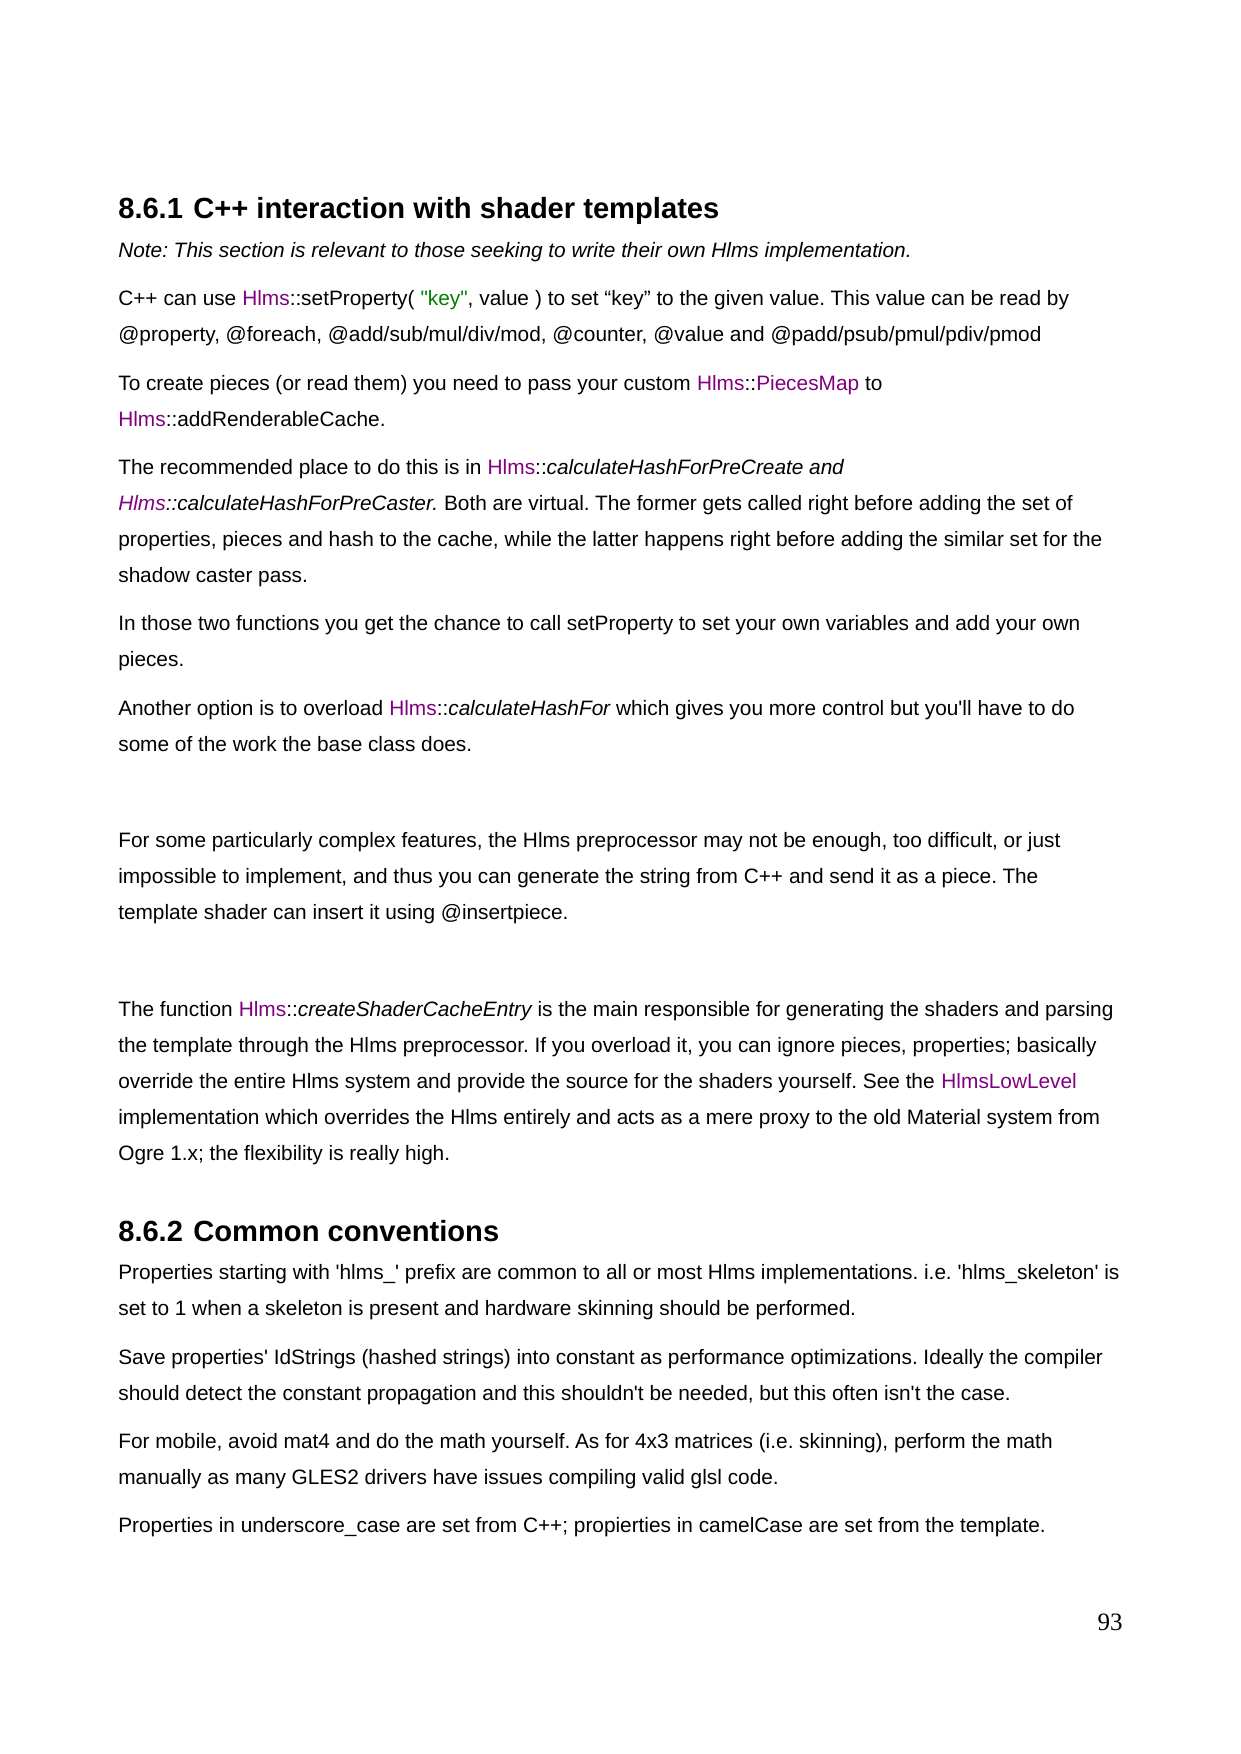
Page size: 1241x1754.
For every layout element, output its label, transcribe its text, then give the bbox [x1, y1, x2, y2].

text Properties starting with 'hlms_' prefix are common to all or most Hlms implementations. i.e. 'hlms_skeleton' is set to 1 when a skeleton is present and hardware skinning should be performed. [118, 1260, 1122, 1320]
text Save properties' IdStrings (hashed strings) into constant as performance optimizations. Ideally the compiler should detect the constant propagation and this shouldn't be needed, but this often isn't the case. [118, 1344, 1122, 1404]
text To create pieces (or read them) you need to pass your custom Hlms::PiecesMap to Hlms::addRenderableCache. [118, 370, 1122, 430]
subtitle Common conventions [118, 1214, 1122, 1248]
text For mobile, avoid mat4 and do the math yourself. As for 4x3 matrices (i.e. skinning), perform the math manually as many GLES2 drivers have issues compiling valid glsl code. [118, 1429, 1122, 1489]
text The function Hlms::createShaderCacheEntry is the main responsible for generating the shaders and parsing the template through the Hlms preprocessor. If you overload it, you can ignore pieces, properties; basically override the entire Hlms system and provide the source for the shaders yourself. See the HlmsLowLevel implementation which overrides the Hlms entirely and acts as a mere proxy to the old Material system from Ogre 1.x; the flexibility is really high. [118, 997, 1122, 1165]
subtitle C++ interaction with shader templates [118, 192, 1122, 225]
text The recommended place to do this is in Hlms::calculateHashForPreCreate and Hlms::calculateHashForPreCaster. Both are virtual. The former gets called right before adding the set of properties, pieces and hash to the cache, while the latter happens right before adding the similar set for the shadow caster pass. [118, 455, 1122, 587]
text For some particularly complex features, the Hlms preprocessor may not be enough, too difficult, or just impossible to implement, and thus you can generate the string from C++ and send it as a piece. The template shader can insert it using @insertpiece. [118, 828, 1122, 924]
text Note: This section is relevant to those seeking to write their own Hlms implementation. [118, 238, 1122, 262]
text Another option is to overload Hlms::calculateHashFor which gives you more control but you'll have to do some of the work the base class does. [118, 695, 1122, 755]
text Properties in underscore_case are set from C++; propierties in camelCase are set from the template. [118, 1513, 1122, 1537]
text C++ can use Hlms::setProperty( "key", value ) to set “key” to the given value. This value can be read by @property, @foreach, @add/sub/mul/div/mod, @counter, @value and @padd/psub/pmul/pdiv/pmod [118, 286, 1122, 346]
text In those two functions you get the chance to call setProperty to set your own variables and add your own pieces. [118, 611, 1122, 671]
